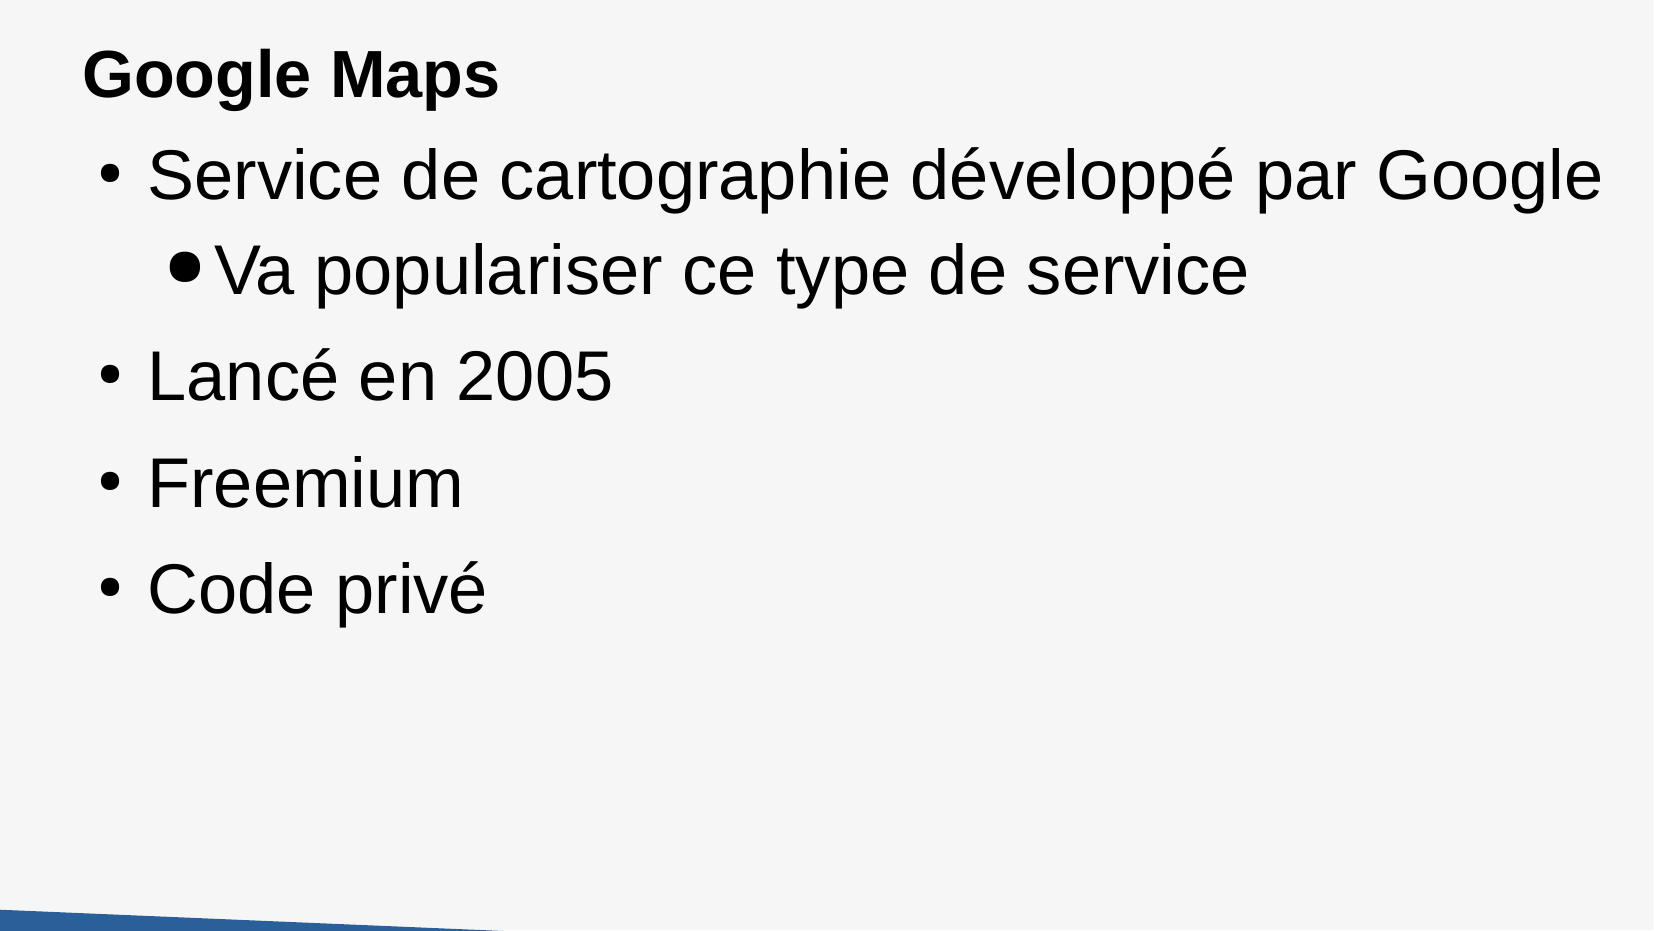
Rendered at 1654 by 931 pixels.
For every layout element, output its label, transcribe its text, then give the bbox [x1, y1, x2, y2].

title Google Maps [82, 37, 1571, 114]
text_box [0, 909, 504, 931]
list Service de cartographie développé par Google Va populariser ce type de service Lancé en 2005 Freemium Code privé [80, 135, 1620, 709]
